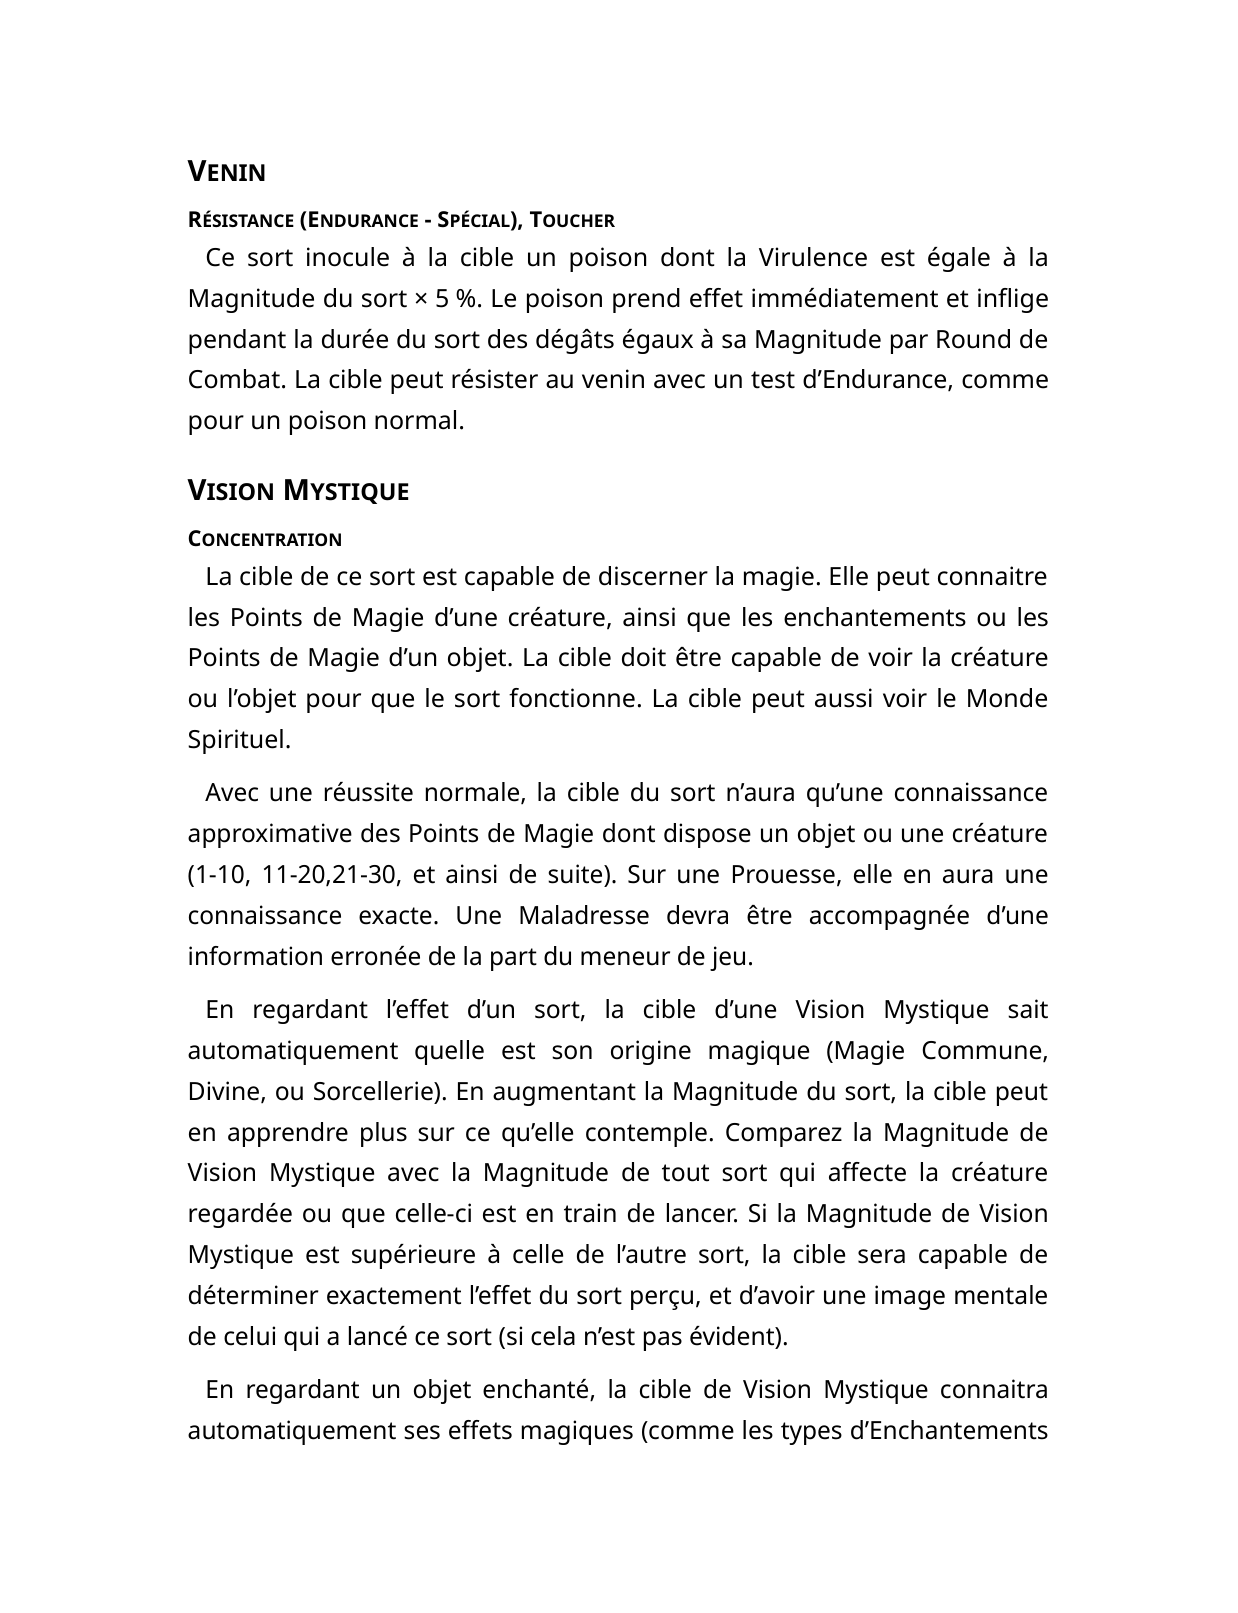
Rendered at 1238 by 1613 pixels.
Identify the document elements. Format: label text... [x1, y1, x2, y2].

text Résistance (Endurance - Spécial), Toucher [187, 204, 1050, 234]
text Avec une réussite normale, la cible du sort n’aura qu’une connaissance approximative des Points de Magie dont dispose un objet ou une créature (1-10, 11-20,21-30, et ainsi de suite). Sur une Prouesse, elle en aura une connaissance exacte. Une Maladresse devra être accompagnée d’une information erronée de la part du meneur de jeu. [187, 775, 1050, 972]
text Venin [187, 150, 1050, 190]
text En regardant l’effet d’un sort, la cible d’une Vision Mystique sait automatiquement quelle est son origine magique (Magie Commune, Divine, ou Sorcellerie). En augmentant la Magnitude du sort, la cible peut en apprendre plus sur ce qu’elle contemple. Comparez la Magnitude de Vision Mystique avec la Magnitude de tout sort qui affecte la créature regardée ou que celle-ci est en train de lancer. Si la Magnitude de Vision Mystique est supérieure à celle de l’autre sort, la cible sera capable de déterminer exactement l’effet du sort perçu, et d’avoir une image mentale de celui qui a lancé ce sort (si cela n’est pas évident). [187, 992, 1050, 1352]
text Vision Mystique [187, 469, 1050, 508]
text La cible de ce sort est capable de discerner la magie. Elle peut connaitre les Points de Magie d’une créature, ainsi que les enchantements ou les Points de Magie d’un objet. La cible doit être capable de voir la créature ou l’objet pour que le sort fonctionne. La cible peut aussi voir le Monde Spirituel. [187, 558, 1050, 756]
text Concentration [187, 523, 1050, 552]
text Ce sort inocule à la cible un poison dont la Virulence est égale à la Magnitude du sort × 5 %. Le poison prend effet immédiatement et inflige pendant la durée du sort des dégâts égaux à sa Magnitude par Round de Combat. La cible peut résister au venin avec un test d’Endurance, comme pour un poison normal. [187, 239, 1050, 437]
text En regardant un objet enchanté, la cible de Vision Mystique connaitra automatiquement ses effets magiques (comme les types d’Enchantements [187, 1372, 1050, 1447]
